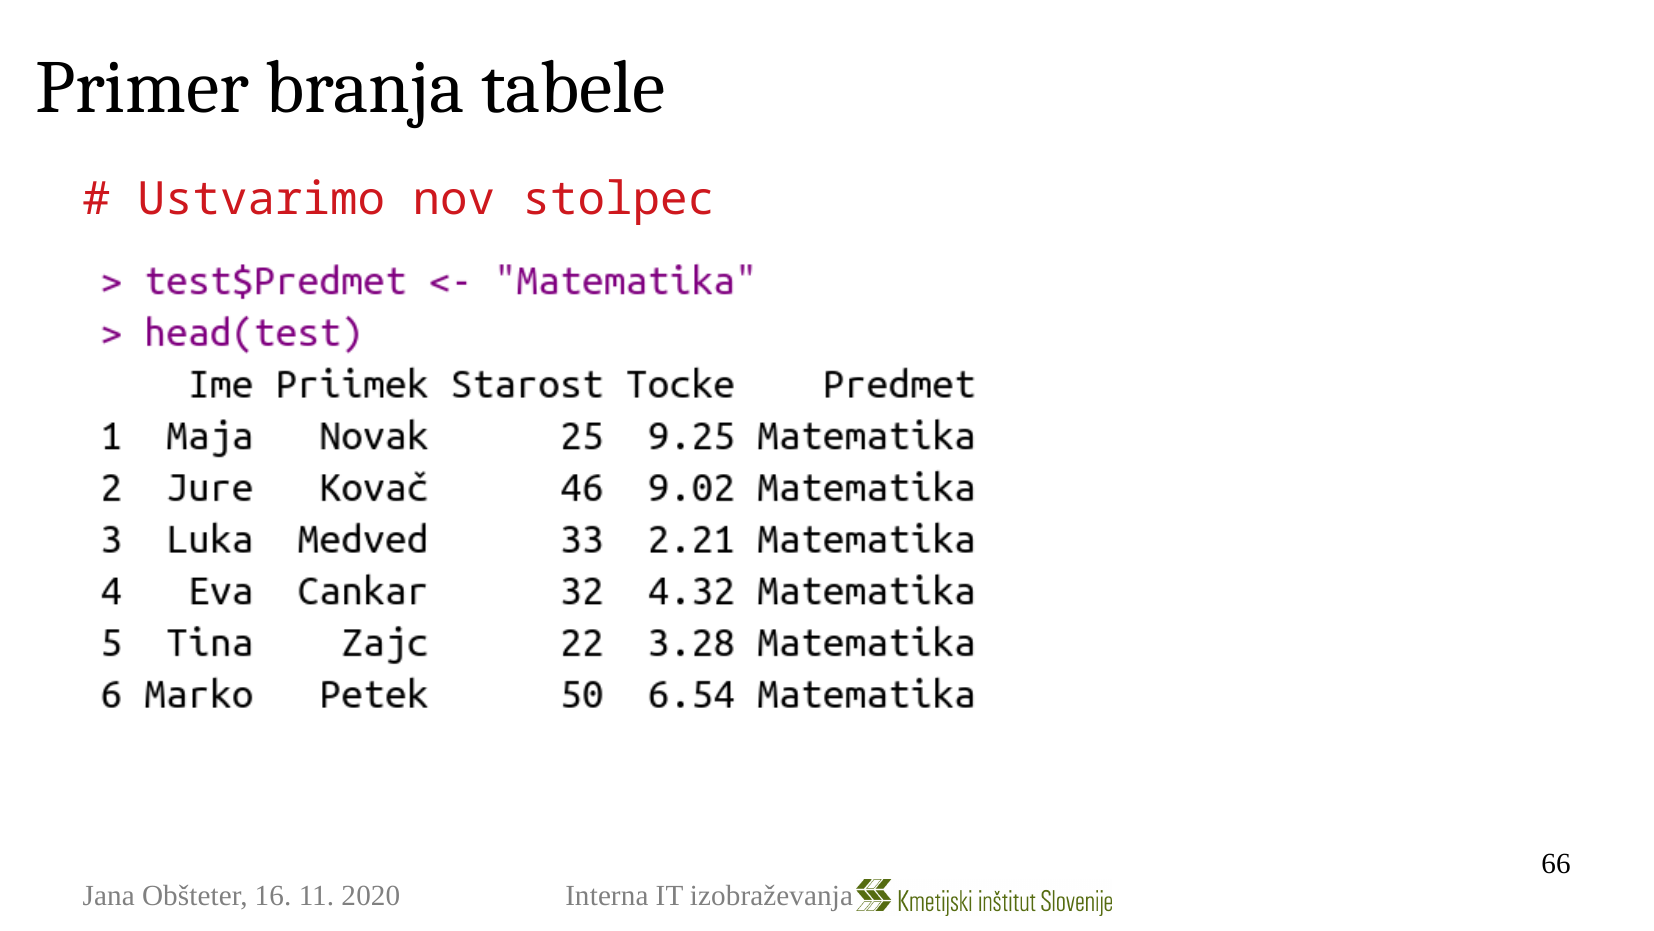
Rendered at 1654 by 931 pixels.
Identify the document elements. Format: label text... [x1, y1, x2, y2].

list # Ustvarimo nov stolpec [82, 165, 1642, 827]
picture [85, 260, 1009, 733]
title Primer branja tabele [35, 21, 1524, 154]
picture [856, 879, 1112, 916]
